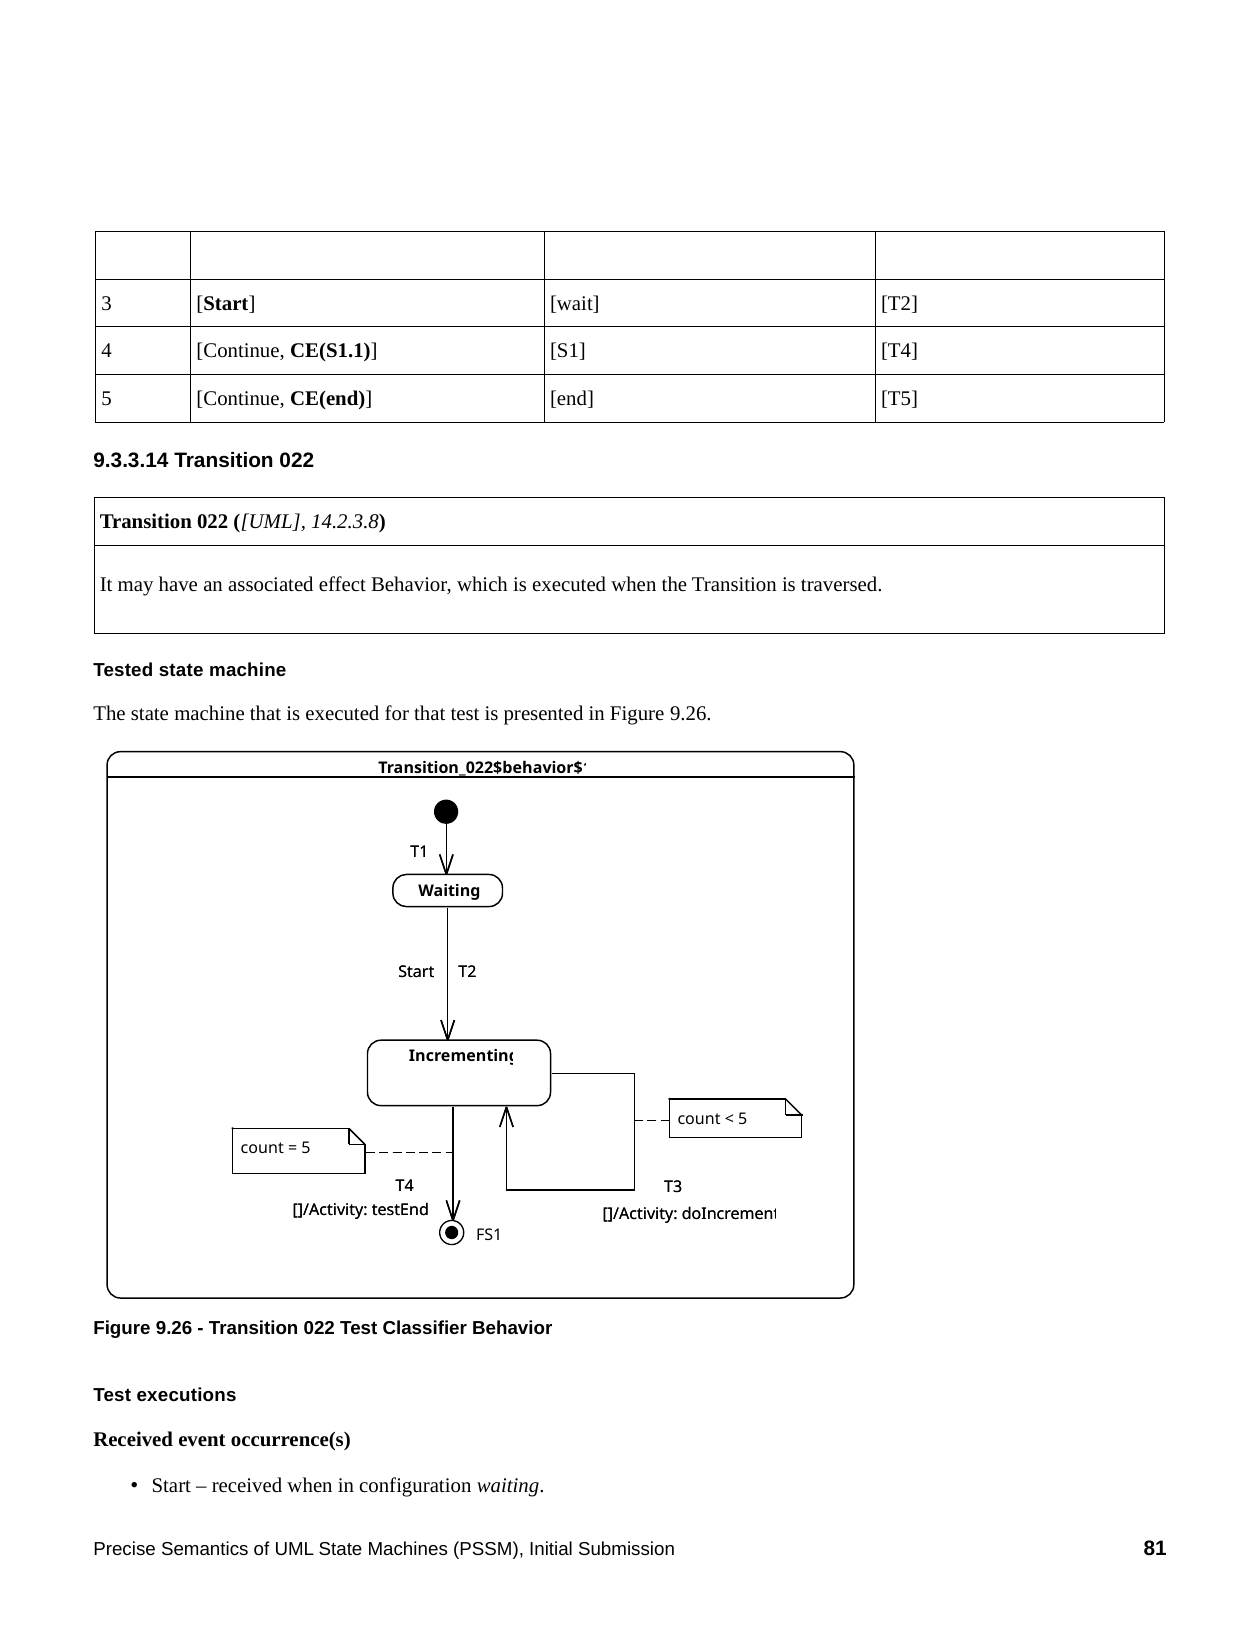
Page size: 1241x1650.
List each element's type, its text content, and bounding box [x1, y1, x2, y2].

subtitle Transition 022 [93, 447, 1164, 472]
table_cell [T5] [876, 375, 1164, 422]
subtitle Tested state machine [93, 658, 1164, 680]
subtitle Test executions [93, 1384, 1164, 1406]
table_cell 4 [96, 327, 190, 374]
table_cell [S1] [545, 327, 875, 374]
table_cell [191, 232, 544, 279]
table_cell 3 [96, 280, 190, 326]
text The state machine that is executed for that test is presented in Figure 9.26. [93, 701, 1164, 1359]
table_cell It may have an associated effect Behavior, which is executed when the Transition is traversed. [95, 546, 1164, 633]
text Figure 9.26 - Transition 022 Test Classifier Behavior [93, 738, 869, 1338]
table_cell [T4] [876, 327, 1164, 374]
table_cell [876, 232, 1164, 279]
table_cell [545, 232, 875, 279]
table_cell [Continue, CE(S1.1)] [191, 327, 544, 374]
table_header Transition 022 ([UML], 14.2.3.8) [95, 498, 1164, 545]
table_cell [Start] [191, 280, 544, 326]
list Start – received when in configuration waiting. [131, 1472, 1164, 1497]
table_cell [96, 232, 190, 279]
table_cell 5 [96, 375, 190, 422]
table_cell [end] [545, 375, 875, 422]
table_cell [Continue, CE(end)] [191, 375, 544, 422]
table_cell [T2] [876, 280, 1164, 326]
text Received event occurrence(s) [93, 1427, 1164, 1451]
table_cell [wait] [545, 280, 875, 326]
